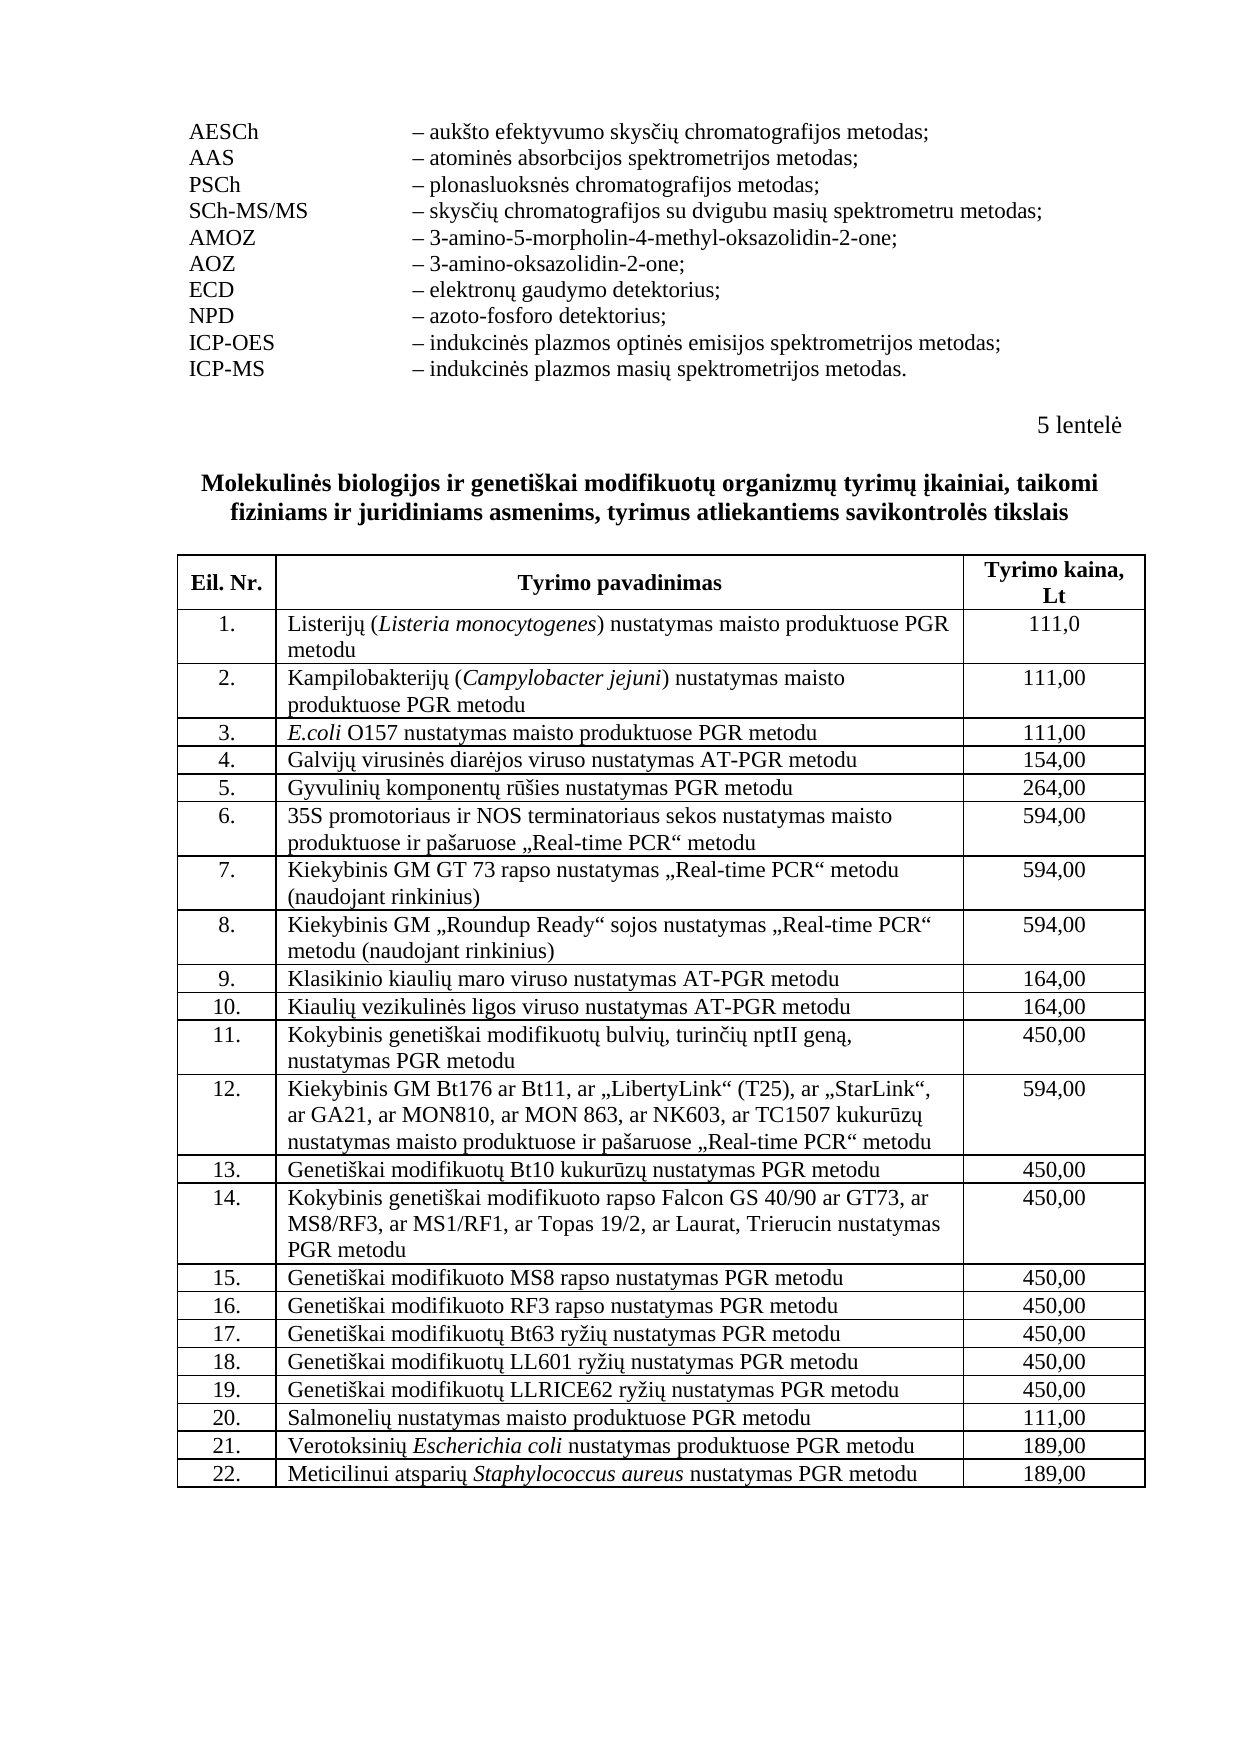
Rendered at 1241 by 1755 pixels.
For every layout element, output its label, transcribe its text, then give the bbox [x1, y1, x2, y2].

table_cell 2. [178, 664, 275, 717]
table_cell 16. [178, 1292, 275, 1319]
table_cell Kokybinis genetiškai modifikuoto rapso Falcon GS 40/90 ar GT73, ar MS8/RF3, ar MS1/RF1, ar Topas 19/2, ar Laurat, Trierucin nustatymas PGR metodu [277, 1184, 963, 1263]
table_cell 21. [178, 1432, 275, 1458]
table_cell Genetiškai modifikuoto MS8 rapso nustatymas PGR metodu [277, 1265, 963, 1291]
table_cell Kokybinis genetiškai modifikuotų bulvių, turinčių nptII geną, nustatymas PGR metodu [277, 1021, 963, 1074]
table_header Tyrimo kaina, Lt [964, 556, 1144, 608]
table_cell 594,00 [964, 857, 1144, 909]
table_cell Meticilinui atsparių Staphylococcus aureus nustatymas PGR metodu [277, 1460, 963, 1486]
table_cell 5. [178, 775, 275, 801]
table_cell 11. [178, 1021, 275, 1074]
table_cell Klasikinio kiaulių maro viruso nustatymas AT-PGR metodu [277, 965, 963, 991]
table_cell 450,00 [964, 1292, 1144, 1319]
table_cell 111,00 [964, 1404, 1144, 1430]
table_cell – 3-amino-oksazolidin-2-one; [401, 250, 1145, 276]
table_cell 6. [178, 802, 275, 855]
table_cell – skysčių chromatografijos su dvigubu masių spektrometru metodas; [401, 197, 1145, 223]
table_cell 189,00 [964, 1460, 1144, 1486]
table_cell ECD [177, 276, 401, 303]
table_cell 450,00 [964, 1265, 1144, 1291]
text 5 lentelė [177, 410, 1122, 439]
table_cell – atominės absorbcijos spektrometrijos metodas; [401, 145, 1145, 171]
table_cell 3. [178, 719, 275, 745]
table_cell Genetiškai modifikuotų LL601 ryžių nustatymas PGR metodu [277, 1348, 963, 1374]
text Molekulinės biologijos ir genetiškai modifikuotų organizmų tyrimų įkainiai, taikomi fiziniams ir juridiniams asmenims, tyrimus atliekantiems savikontrolės tikslais [177, 468, 1122, 525]
table_cell 164,00 [964, 965, 1144, 991]
table_cell SCh-MS/MS [177, 197, 401, 223]
table_cell 18. [178, 1348, 275, 1374]
table_cell 13. [178, 1156, 275, 1182]
table_cell 450,00 [964, 1021, 1144, 1074]
table_cell Galvijų virusinės diarėjos viruso nustatymas AT-PGR metodu [277, 747, 963, 773]
table_cell ICP-OES [177, 329, 401, 355]
table_cell 15. [178, 1265, 275, 1291]
table_cell 450,00 [964, 1184, 1144, 1263]
table_cell 189,00 [964, 1432, 1144, 1458]
table_cell Kampilobakterijų (Campylobacter jejuni) nustatymas maisto produktuose PGR metodu [277, 664, 963, 717]
table_cell E.coli O157 nustatymas maisto produktuose PGR metodu [277, 719, 963, 745]
table_cell ICP-MS [177, 355, 401, 382]
table_cell 594,00 [964, 802, 1144, 855]
table_cell 450,00 [964, 1320, 1144, 1347]
table_cell 450,00 [964, 1348, 1144, 1374]
table_cell AAS [177, 145, 401, 171]
table_cell Genetiškai modifikuotų Bt63 ryžių nustatymas PGR metodu [277, 1320, 963, 1347]
table_cell Genetiškai modifikuoto RF3 rapso nustatymas PGR metodu [277, 1292, 963, 1319]
table_cell 594,00 [964, 1075, 1144, 1154]
table_cell 450,00 [964, 1376, 1144, 1402]
table_header Tyrimo pavadinimas [277, 556, 963, 608]
table_cell Verotoksinių Escherichia coli nustatymas produktuose PGR metodu [277, 1432, 963, 1458]
table_cell Gyvulinių komponentų rūšies nustatymas PGR metodu [277, 775, 963, 801]
table_cell – plonasluoksnės chromatografijos metodas; [401, 171, 1145, 197]
table_cell Genetiškai modifikuotų Bt10 kukurūzų nustatymas PGR metodu [277, 1156, 963, 1182]
table_cell Listerijų (Listeria monocytogenes) nustatymas maisto produktuose PGR metodu [277, 610, 963, 663]
table_cell AMOZ [177, 224, 401, 250]
table_cell PSCh [177, 171, 401, 197]
table_cell 111,00 [964, 664, 1144, 717]
table_cell 594,00 [964, 911, 1144, 963]
table_header Eil. Nr. [178, 556, 275, 608]
table_cell 4. [178, 747, 275, 773]
table_cell 164,00 [964, 993, 1144, 1019]
table_cell 154,00 [964, 747, 1144, 773]
table_cell 14. [178, 1184, 275, 1263]
table_cell 10. [178, 993, 275, 1019]
table_cell – 3-amino-5-morpholin-4-methyl-oksazolidin-2-one; [401, 224, 1145, 250]
table_cell 450,00 [964, 1156, 1144, 1182]
table_cell 9. [178, 965, 275, 991]
table_cell 35S promotoriaus ir NOS terminatoriaus sekos nustatymas maisto produktuose ir pašaruose „Real-time PCR“ metodu [277, 802, 963, 855]
table_cell 8. [178, 911, 275, 963]
table_cell NPD [177, 303, 401, 329]
table_cell – indukcinės plazmos masių spektrometrijos metodas. [401, 355, 1145, 382]
table_cell 111,00 [964, 719, 1144, 745]
table_cell 20. [178, 1404, 275, 1430]
table_cell – aukšto efektyvumo skysčių chromatografijos metodas; [401, 118, 1145, 144]
table_cell Kiekybinis GM Bt176 ar Bt11, ar „LibertyLink“ (T25), ar „StarLink“, ar GA21, ar MON810, ar MON 863, ar NK603, ar TC1507 kukurūzų nustatymas maisto produktuose ir pašaruose „Real-time PCR“ metodu [277, 1075, 963, 1154]
table_cell Salmonelių nustatymas maisto produktuose PGR metodu [277, 1404, 963, 1430]
table_cell Kiaulių vezikulinės ligos viruso nustatymas AT-PGR metodu [277, 993, 963, 1019]
table_cell Kiekybinis GM „Roundup Ready“ sojos nustatymas „Real-time PCR“ metodu (naudojant rinkinius) [277, 911, 963, 963]
table_cell AOZ [177, 250, 401, 276]
table_cell 264,00 [964, 775, 1144, 801]
table_cell Kiekybinis GM GT 73 rapso nustatymas „Real-time PCR“ metodu (naudojant rinkinius) [277, 857, 963, 909]
table_cell 19. [178, 1376, 275, 1402]
table_cell 12. [178, 1075, 275, 1154]
table_cell 22. [178, 1460, 275, 1486]
table_cell AESCh [177, 118, 401, 144]
table_cell 1. [178, 610, 275, 663]
table_cell 17. [178, 1320, 275, 1347]
table_cell – indukcinės plazmos optinės emisijos spektrometrijos metodas; [401, 329, 1145, 355]
table_cell – elektronų gaudymo detektorius; [401, 276, 1145, 303]
table_cell 111,0 [964, 610, 1144, 663]
table_cell – azoto-fosforo detektorius; [401, 303, 1145, 329]
table_cell 7. [178, 857, 275, 909]
table_cell Genetiškai modifikuotų LLRICE62 ryžių nustatymas PGR metodu [277, 1376, 963, 1402]
